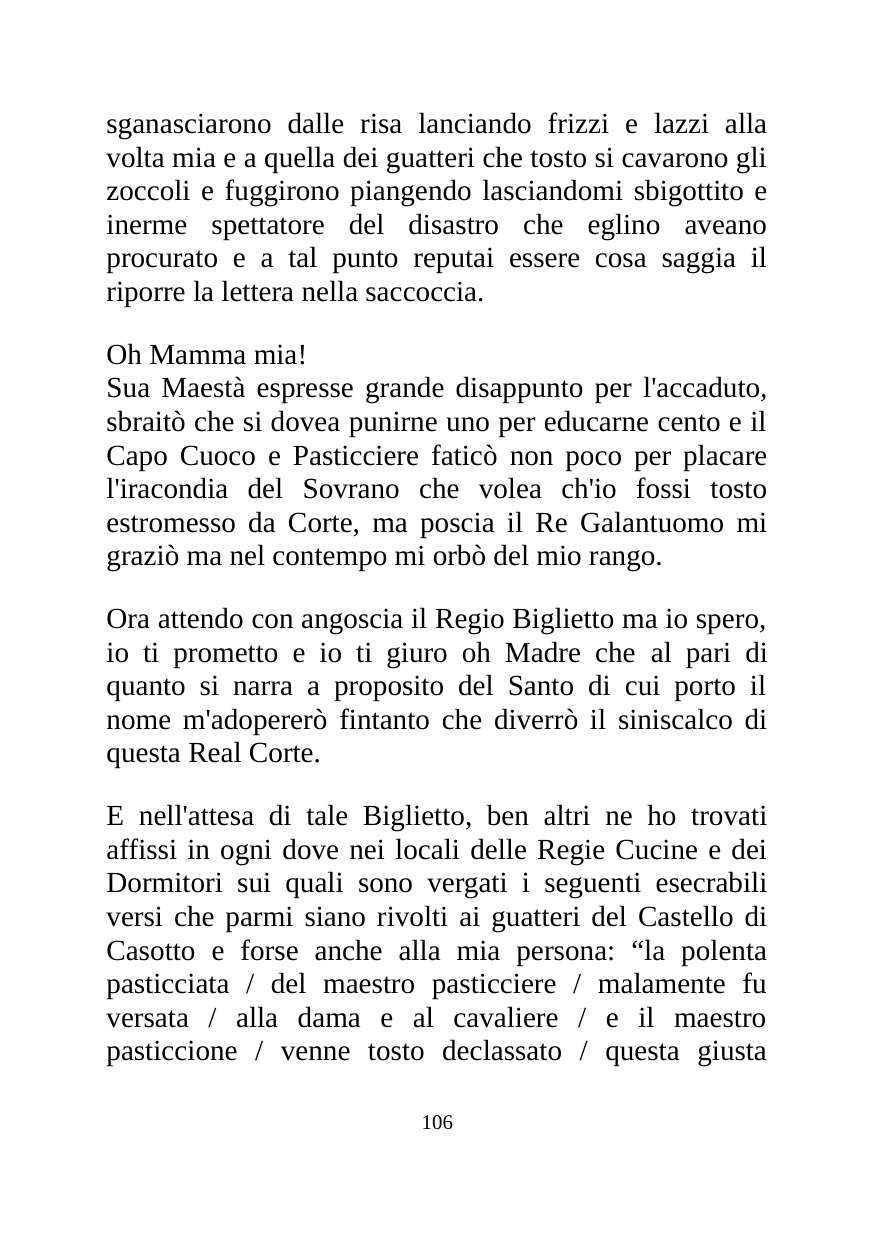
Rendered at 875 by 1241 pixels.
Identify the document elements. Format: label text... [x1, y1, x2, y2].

text Ora attendo con angoscia il Regio Biglietto ma io spero, io ti prometto e io ti giuro oh Madre che al pari di quanto si narra a proposito del Santo di cui porto il nome m'adopererò fintanto che diverrò il siniscalco di questa Real Corte. [106, 601, 768, 769]
text Sua Maestà espresse grande disappunto per l'accaduto, sbraitò che si dovea punirne uno per educarne cento e il Capo Cuoco e Pasticciere faticò non poco per placare l'iracondia del Sovrano che volea ch'io fossi tosto estromesso da Corte, ma poscia il Re Galantuomo mi graziò ma nel contempo mi orbò del mio rango. [106, 371, 768, 572]
text E nell'attesa di tale Biglietto, ben altri ne ho trovati affissi in ogni dove nei locali delle Regie Cucine e dei Dormitori sui quali sono vergati i seguenti esecrabili versi che parmi siano rivolti ai guatteri del Castello di Casotto e forse anche alla mia persona: “la polenta pasticciata / del maestro pasticciere / malamente fu versata / alla dama e al cavaliere / e il maestro pasticcione / venne tosto declassato / questa giusta [106, 798, 768, 1067]
text sganasciarono dalle risa lanciando frizzi e lazzi alla volta mia e a quella dei guatteri che tosto si cavarono gli zoccoli e fuggirono piangendo lasciandomi sbigottito e inerme spettatore del disastro che eglino aveano procurato e a tal punto reputai essere cosa saggia il riporre la lettera nella saccoccia. [106, 106, 768, 307]
text Oh Mamma mia! [106, 337, 768, 371]
